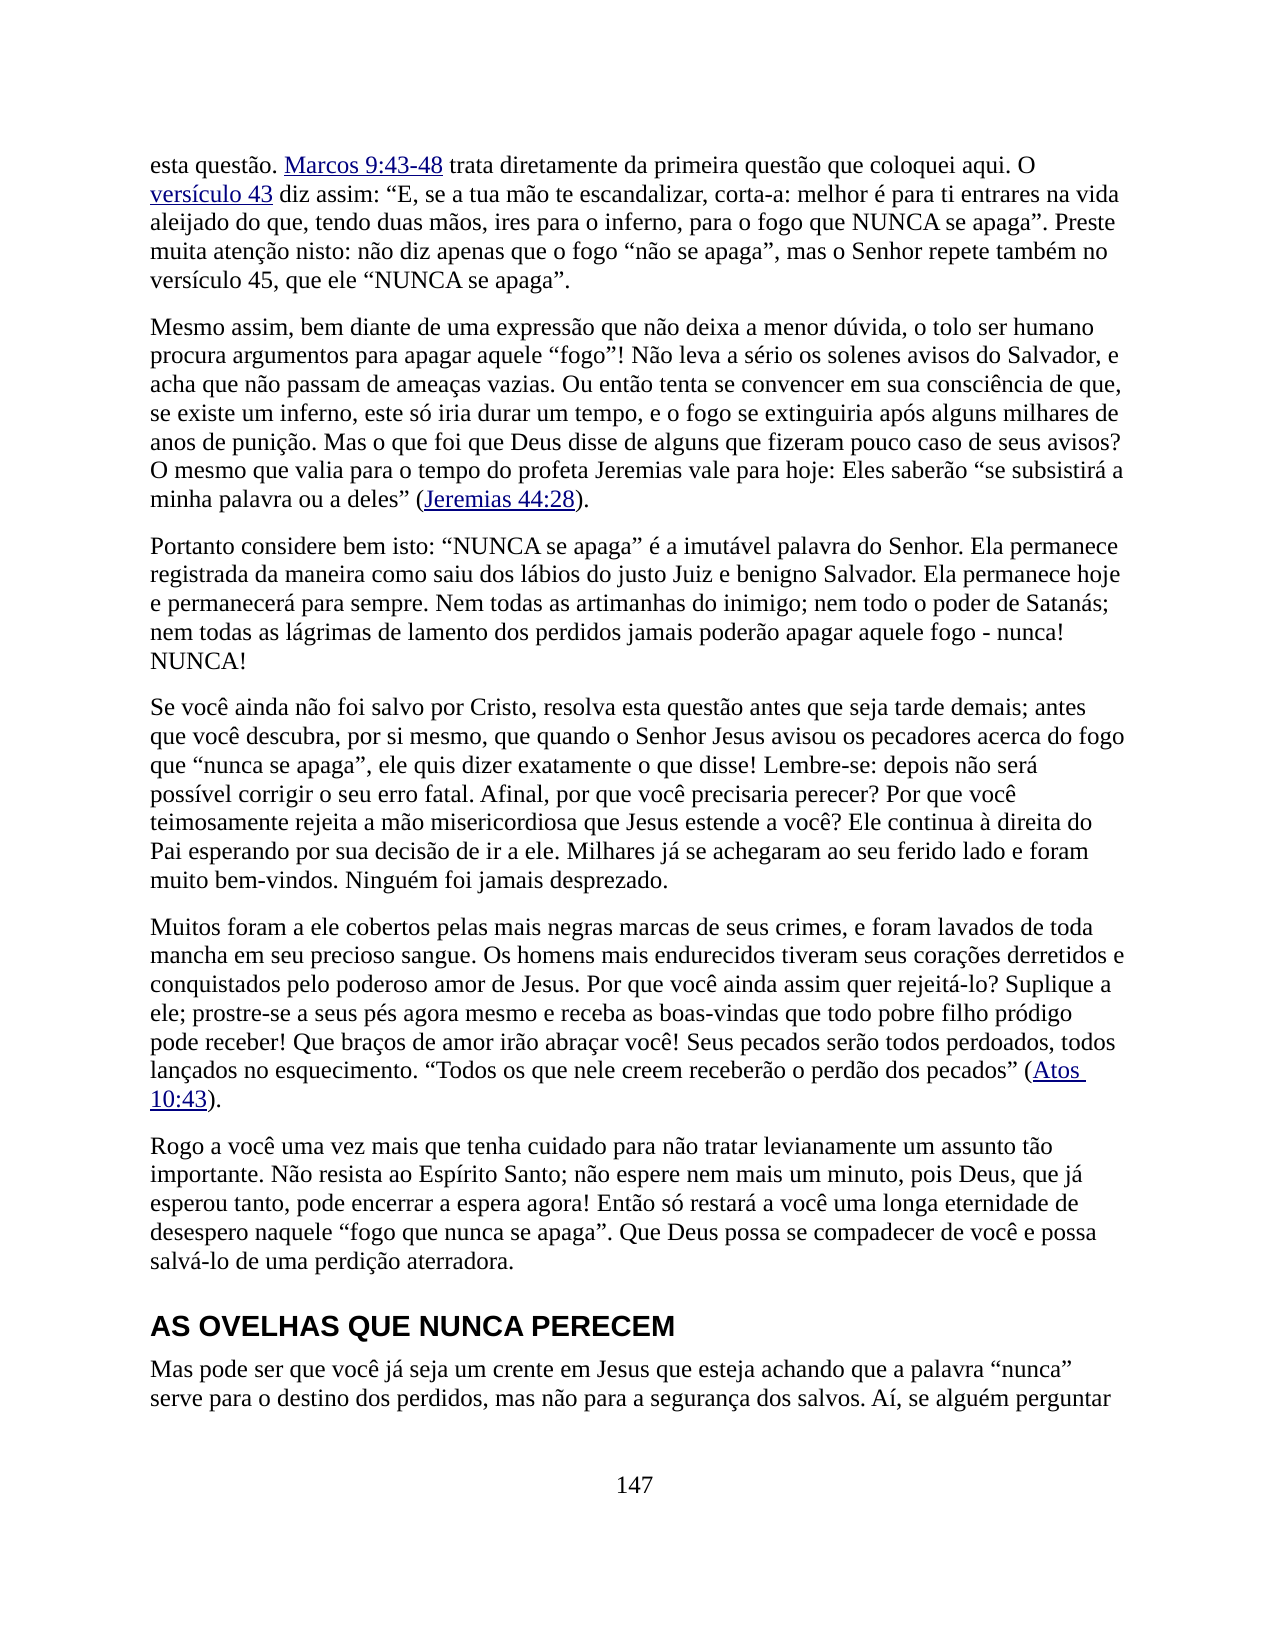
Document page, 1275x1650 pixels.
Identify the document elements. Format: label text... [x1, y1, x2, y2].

text esta questão. Marcos 9:43-48 trata diretamente da primeira questão que coloquei aqui. O versículo 43 diz assim: “E, se a tua mão te escandalizar, corta-a: melhor é para ti entrares na vida aleijado do que, tendo duas mãos, ires para o inferno, para o fogo que NUNCA se apaga”. Preste muita atenção nisto: não diz apenas que o fogo “não se apaga”, mas o Senhor repete também no versículo 45, que ele “NUNCA se apaga”. [150, 150, 1125, 294]
text Se você ainda não foi salvo por Cristo, resolva esta questão antes que seja tarde demais; antes que você descubra, por si mesmo, que quando o Senhor Jesus avisou os pecadores acerca do fogo que “nunca se apaga”, ele quis dizer exatamente o que disse! Lembre-se: depois não será possível corrigir o seu erro fatal. Afinal, por que você precisaria perecer? Por que você teimosamente rejeita a mão misericordiosa que Jesus estende a você? Ele continua à direita do Pai esperando por sua decisão de ir a ele. Milhares já se achegaram ao seu ferido lado e foram muito bem-vindos. Ninguém foi jamais desprezado. [150, 692, 1125, 894]
text Mas pode ser que você já seja um crente em Jesus que esteja achando que a palavra “nunca” serve para o destino dos perdidos, mas não para a segurança dos salvos. Aí, se alguém perguntar [150, 1354, 1125, 1412]
text Muitos foram a ele cobertos pelas mais negras marcas de seus crimes, e foram lavados de toda mancha em seu precioso sangue. Os homens mais endurecidos tiveram seus corações derretidos e conquistados pelo poderoso amor de Jesus. Por que você ainda assim quer rejeitá-lo? Suplique a ele; prostre-se a seus pés agora mesmo e receba as boas-vindas que todo pobre filho pródigo pode receber! Que braços de amor irão abraçar você! Seus pecados serão todos perdoados, todos lançados no esquecimento. “Todos os que nele creem receberão o perdão dos pecados” (Atos 10:43). [150, 912, 1125, 1113]
subtitle AS OVELHAS QUE NUNCA PERECEM [150, 1308, 1125, 1342]
text Portanto considere bem isto: “NUNCA se apaga” é a imutável palavra do Senhor. Ela permanece registrada da maneira como saiu dos lábios do justo Juiz e benigno Salvador. Ela permanece hoje e permanecerá para sempre. Nem todas as artimanhas do inimigo; nem todo o poder de Satanás; nem todas as lágrimas de lamento dos perdidos jamais poderão apagar aquele fogo - nunca! NUNCA! [150, 531, 1125, 674]
text Mesmo assim, bem diante de uma expressão que não deixa a menor dúvida, o tolo ser humano procura argumentos para apagar aquele “fogo”! Não leva a sério os solenes avisos do Salvador, e acha que não passam de ameaças vazias. Ou então tenta se convencer em sua consciência de que, se existe um inferno, este só iria durar um tempo, e o fogo se extinguiria após alguns milhares de anos de punição. Mas o que foi que Deus disse de alguns que fizeram pouco caso de seus avisos? O mesmo que valia para o tempo do profeta Jeremias vale para hoje: Eles saberão “se subsistirá a minha palavra ou a deles” (Jeremias 44:28). [150, 312, 1125, 513]
text Rogo a você uma vez mais que tenha cuidado para não tratar levianamente um assunto tão importante. Não resista ao Espírito Santo; não espere nem mais um minuto, pois Deus, que já esperou tanto, pode encerrar a espera agora! Então só restará a você uma longa eternidade de desespero naquele “fogo que nunca se apaga”. Que Deus possa se compadecer de você e possa salvá-lo de uma perdição aterradora. [150, 1131, 1125, 1274]
